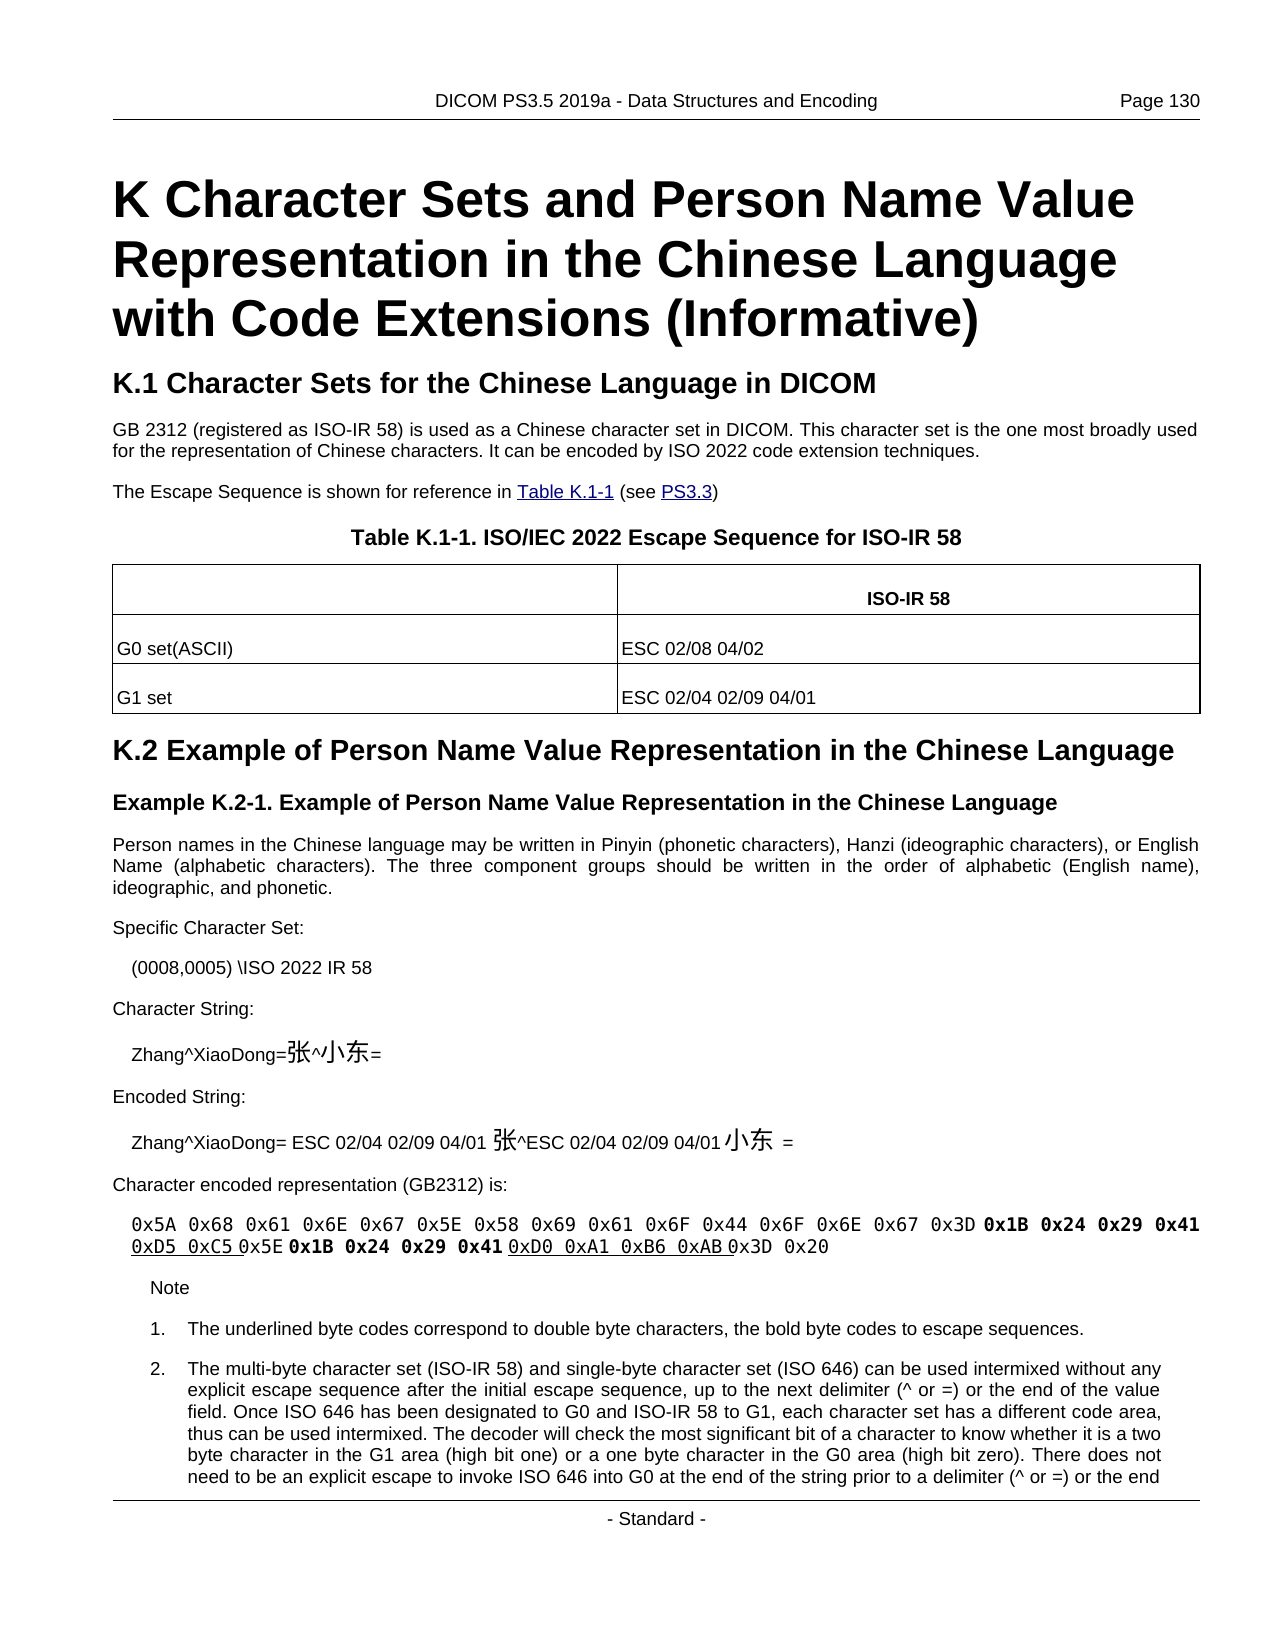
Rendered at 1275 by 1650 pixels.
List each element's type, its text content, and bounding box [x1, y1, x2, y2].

text GB 2312 (registered as ISO-IR 58) is used as a Chinese character set in DICOM. This character set is the one most broadly used for the representation of Chinese characters. It can be encoded by ISO 2022 code extension techniques. [112, 418, 1200, 462]
text Character encoded representation (GB2312) is: [112, 1174, 1200, 1195]
text Zhang^XiaoDong=张^小东= [131, 1038, 1200, 1067]
text Specific Character Set: [112, 917, 1200, 938]
text K Character Sets and Person Name Value Representation in the Chinese Language with Code Extensions (Informative) [112, 169, 1200, 347]
text Example K.2-1. Example of Person Name Value Representation in the Chinese Language [112, 789, 1200, 814]
table_cell G0 set(ASCII) [113, 615, 617, 663]
table_cell ESC 02/04 02/09 04/01 [618, 664, 1199, 713]
text The Escape Sequence is shown for reference in Table K.1-1 (see PS3.3) [112, 480, 1200, 502]
table_header ISO-IR 58 [618, 565, 1199, 613]
list The underlined byte codes correspond to double byte characters, the bold byte codes to escape sequences. [150, 1317, 1162, 1339]
text Person names in the Chinese language may be written in Pinyin (phonetic characters), Hanzi (ideographic characters), or English Name (alphabetic characters). The three component groups should be written in the order of alphabetic (English name), ideographic, and phonetic. [112, 833, 1200, 898]
text Table K.1-1. ISO/IEC 2022 Escape Sequence for ISO-IR 58 [112, 524, 1200, 550]
text (0008,0005) \ISO 2022 IR 58 [131, 957, 1200, 979]
table_cell G1 set [113, 664, 617, 713]
list The multi-byte character set (ISO-IR 58) and single-byte character set (ISO 646) can be used intermixed without any explicit escape sequence after the initial escape sequence, up to the next delimiter (^ or =) or the end of the value field. Once ISO 646 has been designated to G0 and ISO-IR 58 to G1, each character set has a different code area, thus can be used intermixed. The decoder will check the most significant bit of a character to know whether it is a two byte character in the G1 area (high bit one) or a one byte character in the G0 area (high bit zero). There does not need to be an explicit escape to invoke ISO 646 into G0 at the end of the string prior to a delimiter (^ or =) or the end [150, 1358, 1162, 1487]
text Encoded String: [112, 1086, 1200, 1107]
table_header [113, 565, 617, 613]
table_cell ESC 02/08 04/02 [618, 615, 1199, 663]
text Character String: [112, 997, 1200, 1019]
text K.1 Character Sets for the Chinese Language in DICOM [112, 366, 1200, 400]
text K.2 Example of Person Name Value Representation in the Chinese Language [112, 733, 1200, 766]
text Zhang^XiaoDong= ESC 02/04 02/09 04/01 张^ESC 02/04 02/09 04/01小东 = [131, 1126, 1200, 1155]
text Note [150, 1277, 1162, 1299]
text 0x5A 0x68 0x61 0x6E 0x67 0x5E 0x58 0x69 0x61 0x6F 0x44 0x6F 0x6E 0x67 0x3D 0x1B 0x24 0x29 0x41 0xD5 0xC5 0x5E 0x1B 0x24 0x29 0x41 0xD0 0xA1 0xB6 0xAB 0x3D 0x20 [131, 1214, 1200, 1258]
